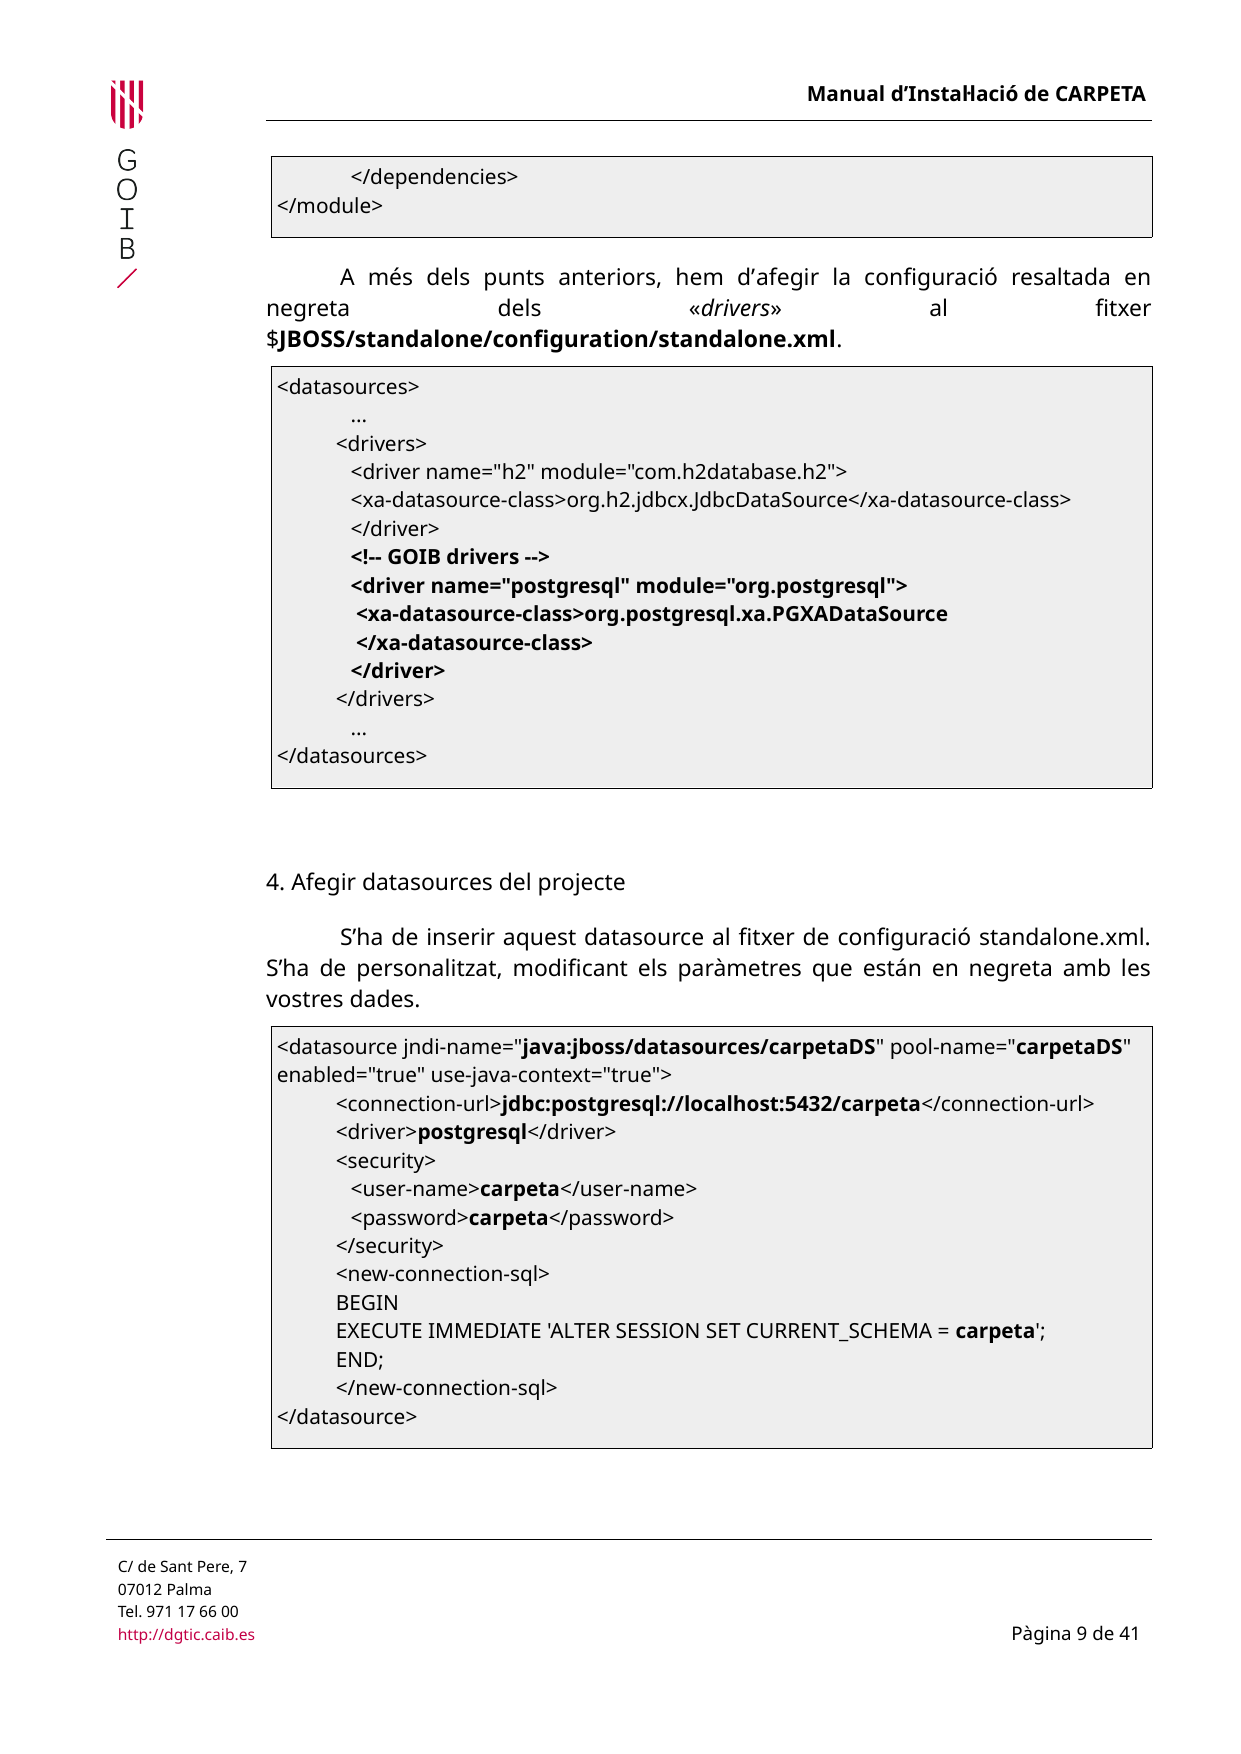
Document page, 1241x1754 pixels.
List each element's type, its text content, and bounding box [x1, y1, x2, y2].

table_header <datasources> ... <drivers> <driver name="h2" module="com.h2database.h2"> <xa-datasource-class>org.h2.jdbcx.JdbcDataSource</xa-datasource-class> </driver> <!-- GOIB drivers --> <driver name="postgresql" module="org.postgresql"> <xa-datasource-class>org.postgresql.xa.PGXADataSource </xa-datasource-class> </driver> </drivers> ... </datasources> [272, 367, 1152, 787]
table_header </dependencies> </module> [272, 157, 1152, 237]
picture [82, 57, 172, 319]
text 4. Afegir datasources del projecte [266, 866, 1152, 897]
table_header <datasource jndi-name="java:jboss/datasources/carpetaDS" pool-name="carpetaDS" enabled="true" use-java-context="true"> <connection-url>jdbc:postgresql://localhost:5432/carpeta</connection-url> <driver>postgresql</driver> <security> <user-name>carpeta</user-name> <password>carpeta</password> </security> <new-connection-sql> BEGIN EXECUTE IMMEDIATE 'ALTER SESSION SET CURRENT_SCHEMA = carpeta'; END; </new-connection-sql> </datasource> [272, 1027, 1152, 1448]
text S’ha de inserir aquest datasource al fitxer de configuració standalone.xml. S’ha de personalitzat, modificant els paràmetres que están en negreta amb les vostres dades. [266, 921, 1152, 1014]
text A més dels punts anteriors, hem d’afegir la configuració resaltada en negreta dels «drivers» al fitxer $JBOSS/standalone/configuration/standalone.xml. [266, 260, 1152, 354]
